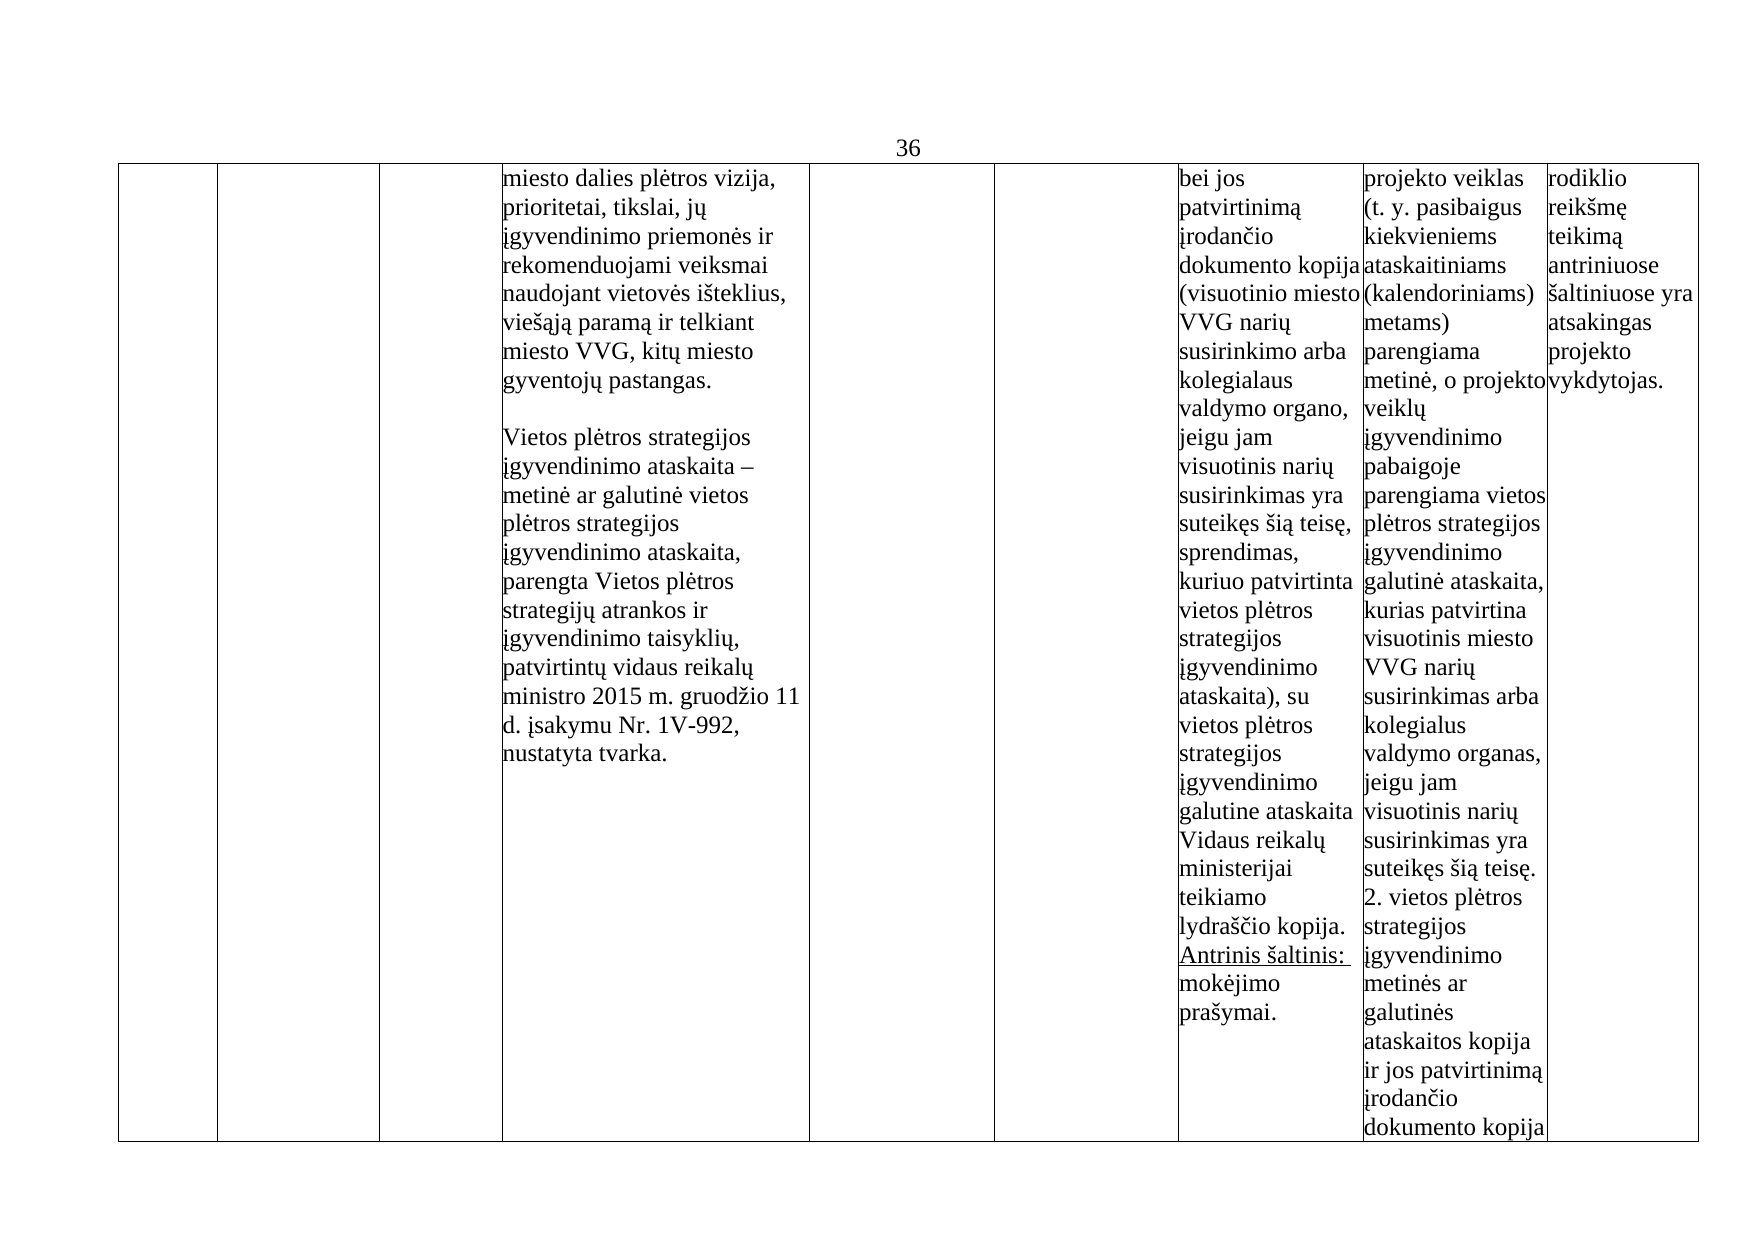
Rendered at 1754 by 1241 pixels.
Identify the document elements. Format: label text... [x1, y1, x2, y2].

table_cell [218, 164, 379, 1141]
table_cell [810, 164, 994, 1141]
table_cell bei jos patvirtinimą įrodančio dokumento kopija (visuotinio miesto VVG narių susirinkimo arba kolegialaus valdymo organo, jeigu jam visuotinis narių susirinkimas yra suteikęs šią teisę, sprendimas, kuriuo patvirtinta vietos plėtros strategijos įgyvendinimo ataskaita), su vietos plėtros strategijos įgyvendinimo galutine ataskaita Vidaus reikalų ministerijai teikiamo lydraščio kopija. Antrinis šaltinis: mokėjimo prašymai. [1179, 164, 1363, 1141]
table_cell [995, 164, 1178, 1141]
table_cell rodiklio reikšmę teikimą antriniuose šaltiniuose yra atsakingas projekto vykdytojas. [1548, 164, 1698, 1141]
table_cell projekto veiklas (t. y. pasibaigus kiekvieniems ataskaitiniams (kalendoriniams) metams) parengiama metinė, o projekto veiklų įgyvendinimo pabaigoje parengiama vietos plėtros strategijos įgyvendinimo galutinė ataskaita, kurias patvirtina visuotinis miesto VVG narių susirinkimas arba kolegialus valdymo organas, jeigu jam visuotinis narių susirinkimas yra suteikęs šią teisę. 2. vietos plėtros strategijos įgyvendinimo metinės ar galutinės ataskaitos kopija ir jos patvirtinimą įrodančio dokumento kopija [1364, 164, 1547, 1141]
table_cell [380, 164, 502, 1141]
table_cell [119, 164, 217, 1141]
table_cell miesto dalies plėtros vizija, prioritetai, tikslai, jų įgyvendinimo priemonės ir rekomenduojami veiksmai naudojant vietovės išteklius, viešąją paramą ir telkiant miesto VVG, kitų miesto gyventojų pastangas. Vietos plėtros strategijos įgyvendinimo ataskaita – metinė ar galutinė vietos plėtros strategijos įgyvendinimo ataskaita, parengta Vietos plėtros strategijų atrankos ir įgyvendinimo taisyklių, patvirtintų vidaus reikalų ministro 2015 m. gruodžio 11 d. įsakymu Nr. 1V-992, nustatyta tvarka. [503, 164, 809, 1141]
